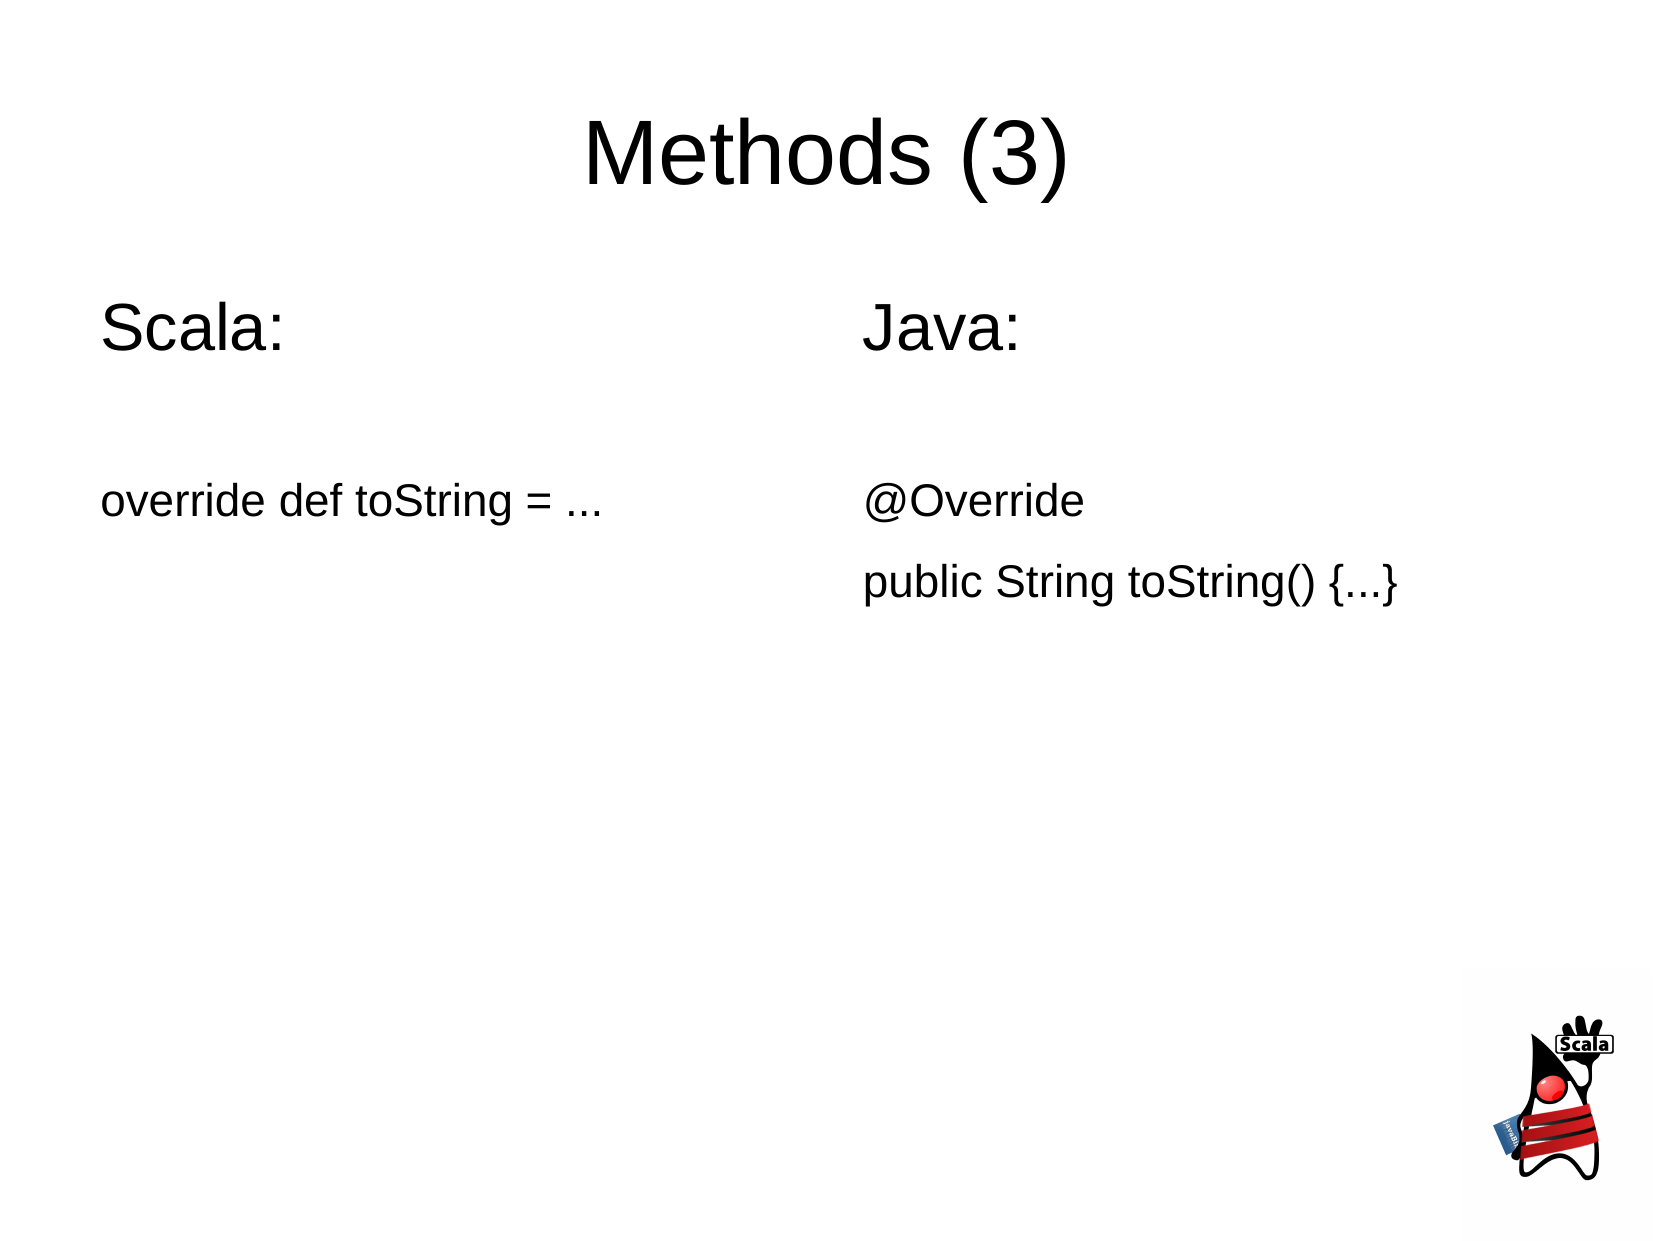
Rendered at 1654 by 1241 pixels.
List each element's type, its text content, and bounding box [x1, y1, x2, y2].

list Java: @Override public String toString() {...} [845, 290, 1572, 1109]
list Scala: override def toString = ... [82, 290, 809, 1109]
title Methods (3) [82, 56, 1571, 250]
picture [1462, 969, 1654, 1241]
